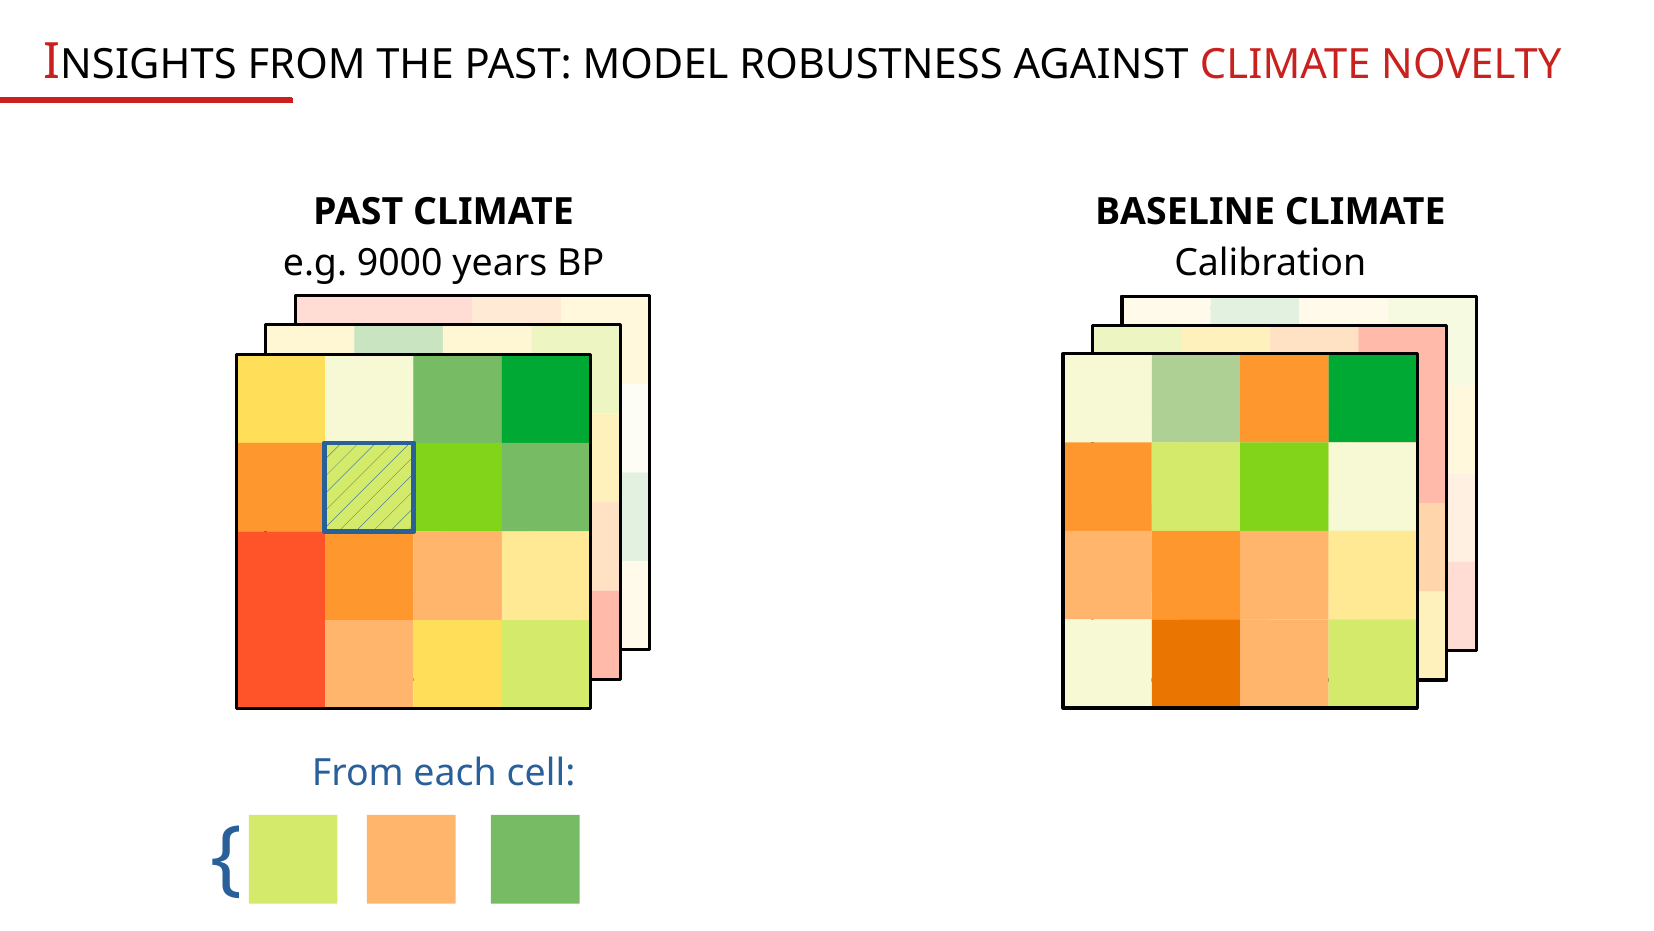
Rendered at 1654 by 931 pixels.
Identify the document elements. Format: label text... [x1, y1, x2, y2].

text_box [267, 326, 619, 678]
text_box [490, 814, 580, 904]
text_box [1122, 296, 1477, 651]
text_box PAST CLIMATE e.g. 9000 years BP [237, 177, 651, 295]
text_box BASELINE CLIMATE Calibration conditions [1063, 177, 1478, 295]
text_box [248, 814, 338, 904]
text_box [1094, 327, 1445, 678]
text_box [366, 814, 456, 904]
text_box [238, 356, 589, 707]
text_box [295, 295, 650, 650]
text_box [1065, 355, 1416, 706]
text_box INSIGHTS FROM THE PAST: MODEL ROBUSTNESS AGAINST CLIMATE NOVELTY [28, 0, 1623, 119]
text_box From each cell: { ; ; … } [148, 738, 740, 931]
